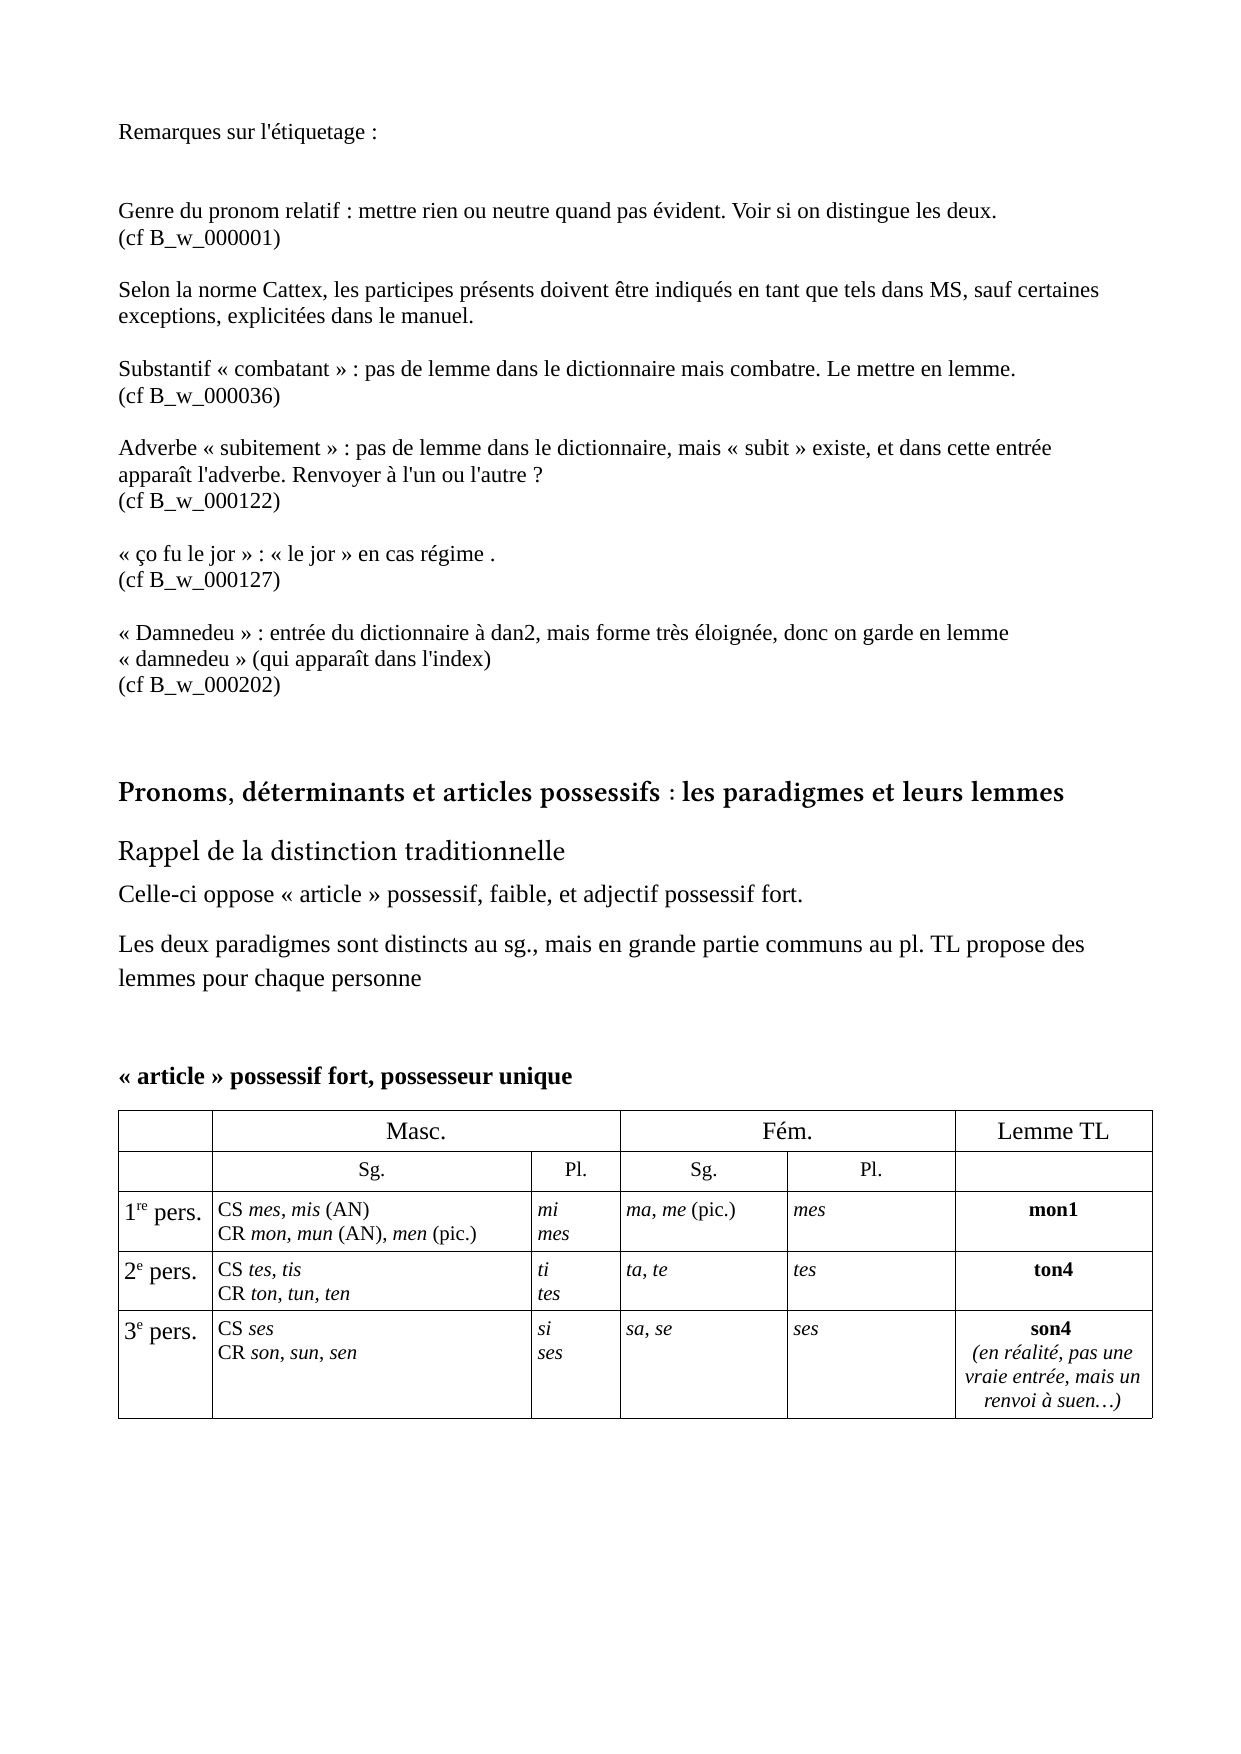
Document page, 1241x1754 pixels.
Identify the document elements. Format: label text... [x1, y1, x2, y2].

text Genre du pronom relatif : mettre rien ou neutre quand pas évident. Voir si on distingue les deux. [118, 197, 1122, 223]
table_cell [119, 1152, 212, 1191]
table_cell mi mes [532, 1192, 620, 1251]
text Adverbe « subitement » : pas de lemme dans le dictionnaire, mais « subit » existe, et dans cette entrée apparaît l'adverbe. Renvoyer à l'un ou l'autre ? [118, 434, 1122, 487]
text Substantif « combatant » : pas de lemme dans le dictionnaire mais combatre. Le mettre en lemme. [118, 355, 1122, 382]
table_cell 2e pers. [119, 1252, 212, 1310]
table_cell ti tes [532, 1252, 620, 1310]
table_cell Sg. [621, 1152, 787, 1191]
text « Damnedeu » : entrée du dictionnaire à dan2, mais forme très éloignée, donc on garde en lemme « damnedeu » (qui apparaît dans l'index) [118, 619, 1122, 672]
table_cell si ses [532, 1311, 620, 1418]
table_cell mes [788, 1192, 955, 1251]
text « ço fu le jor » : « le jor » en cas régime . [118, 540, 1122, 566]
table_cell [956, 1152, 1152, 1191]
text (cf B_w_000122) [118, 487, 1122, 513]
table_cell ma, me (pic.) [621, 1192, 787, 1251]
table_cell tes [788, 1252, 955, 1310]
table_cell 1re pers. [119, 1192, 212, 1251]
subtitle Rappel de la distinction traditionnelle [118, 834, 1122, 867]
text (cf B_w_000127) [118, 566, 1122, 592]
table_cell Pl. [532, 1152, 620, 1191]
table_cell ta, te [621, 1252, 787, 1310]
table_cell ses [788, 1311, 955, 1418]
table_cell mon1 [956, 1192, 1152, 1251]
text « article » possessif fort, possesseur unique [118, 1061, 1122, 1090]
table_cell ton4 [956, 1252, 1152, 1310]
text Selon la norme Cattex, les participes présents doivent être indiqués en tant que tels dans MS, sauf certaines exceptions, explicitées dans le manuel. [118, 276, 1122, 329]
table_header Fém. [621, 1111, 955, 1151]
table_header [119, 1111, 212, 1151]
table_header Masc. [213, 1111, 620, 1151]
text Remarques sur l'étiquetage : [118, 118, 1122, 144]
table_cell CS tes, tis CR ton, tun, ten [213, 1252, 531, 1310]
table_cell son4 (en réalité, pas une vraie entrée, mais un renvoi à suen…) [956, 1311, 1152, 1418]
table_header Lemme TL [956, 1111, 1152, 1151]
table_cell 3e pers. [119, 1311, 212, 1418]
table_cell CS ses CR son, sun, sen [213, 1311, 531, 1418]
text (cf B_w_000001) [118, 223, 1122, 250]
table_cell Sg. [213, 1152, 531, 1191]
text Celle-ci oppose « article » possessif, faible, et adjectif possessif fort. [118, 879, 1122, 908]
table_cell sa, se [621, 1311, 787, 1418]
text (cf B_w_000202) [118, 672, 1122, 698]
table_cell CS mes, mis (AN) CR mon, mun (AN), men (pic.) [213, 1192, 531, 1251]
subtitle Pronoms, déterminants et articles possessifs : les paradigmes et leurs lemmes [118, 776, 1122, 809]
text (cf B_w_000036) [118, 382, 1122, 408]
table_cell Pl. [788, 1152, 955, 1191]
text Les deux paradigmes sont distincts au sg., mais en grande partie communs au pl. TL propose des lemmes pour chaque personne [118, 929, 1122, 992]
